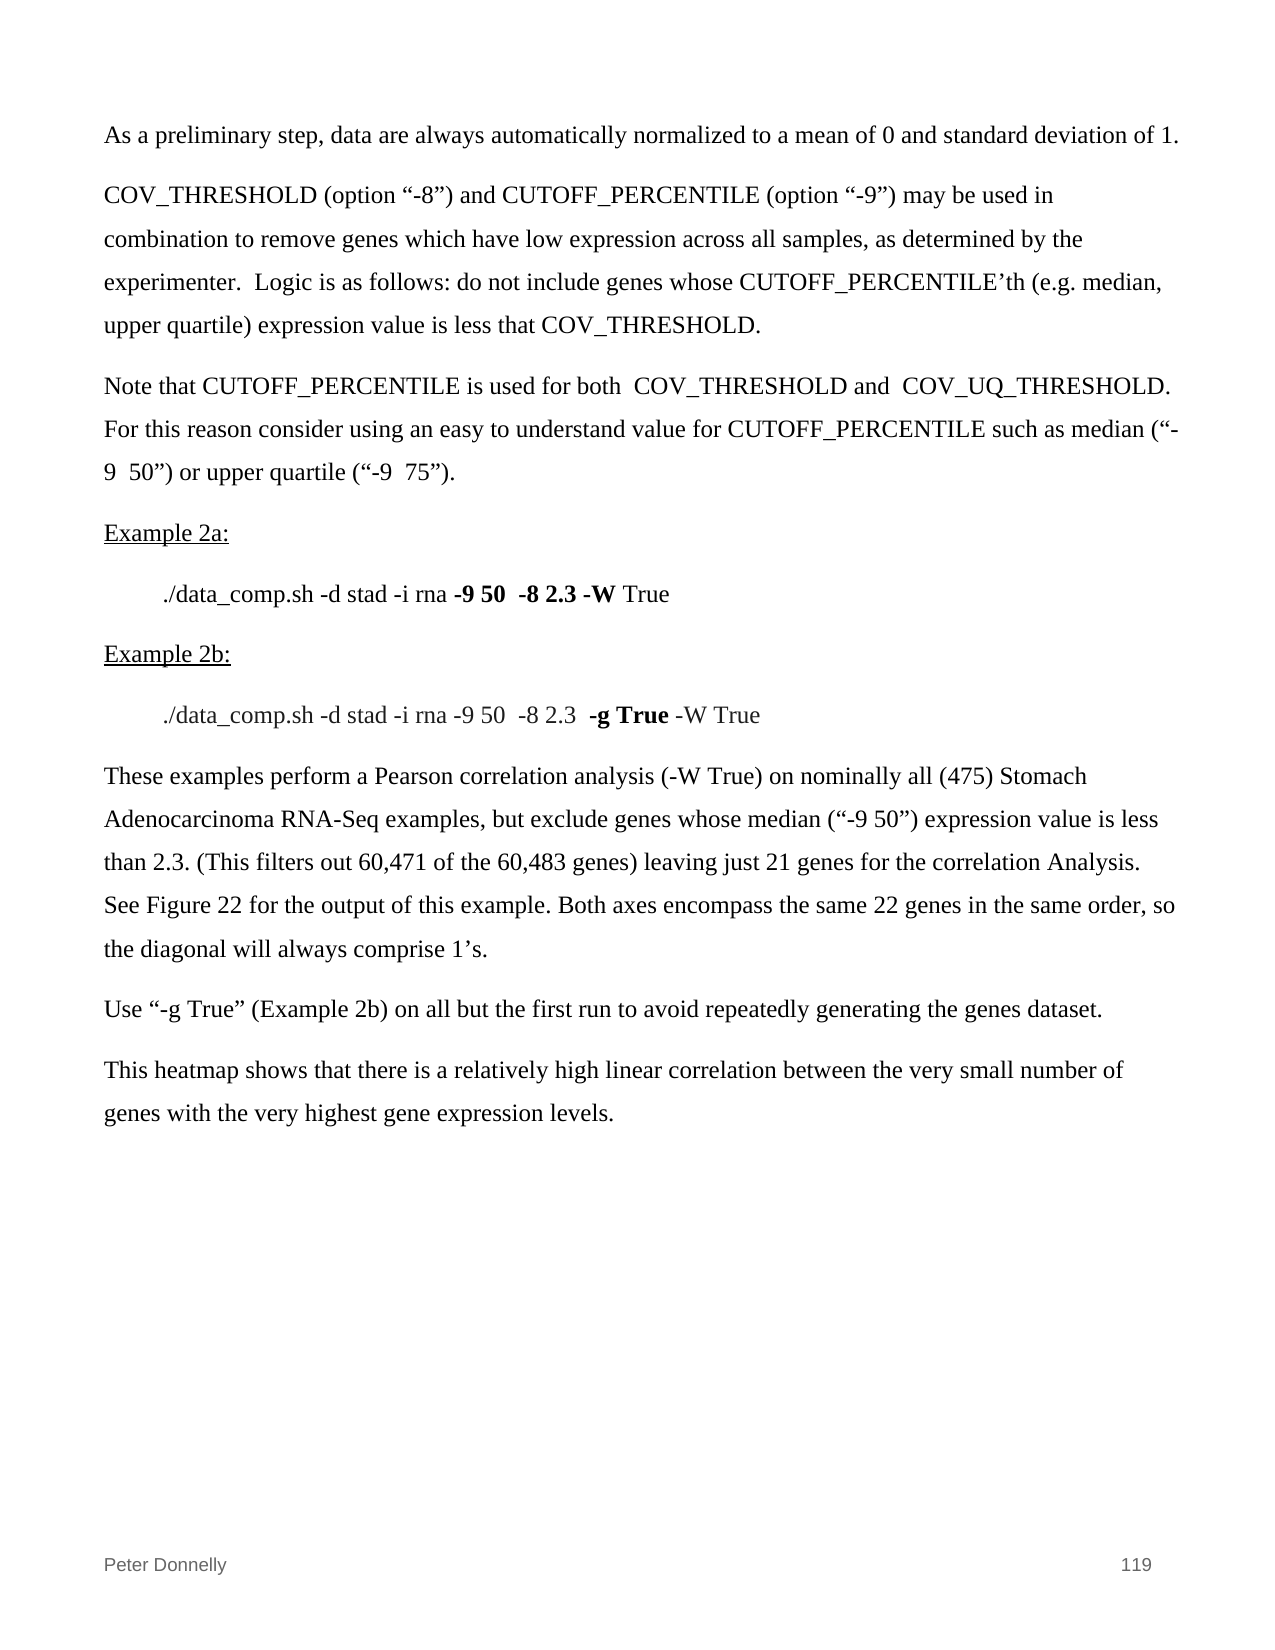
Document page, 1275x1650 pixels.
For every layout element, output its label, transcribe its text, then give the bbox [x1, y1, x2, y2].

text These examples perform a Pearson correlation analysis (-W True) on nominally all (475) Stomach Adenocarcinoma RNA-Seq examples, but exclude genes whose median (“-9 50”) expression value is less than 2.3. (This filters out 60,471 of the 60,483 genes) leaving just 21 genes for the correlation Analysis. See Figure 22 for the output of this example. Both axes encompass the same 22 genes in the same order, so the diagonal will always comprise 1’s. [103, 761, 1181, 962]
text COV_THRESHOLD (option “-8”) and CUTOFF_PERCENTILE (option “-9”) may be used in combination to remove genes which have low expression across all samples, as determined by the experimenter. Logic is as follows: do not include genes whose CUTOFF_PERCENTILE’th (e.g. median, upper quartile) expression value is less that COV_THRESHOLD. [103, 181, 1181, 339]
text Use “-g True” (Example 2b) on all but the first run to avoid repeatedly generating the genes dataset. [103, 994, 1181, 1023]
text As a preliminary step, data are always automatically normalized to a mean of 0 and standard deviation of 1. [103, 120, 1181, 148]
text ./data_comp.sh -d stad -i rna -9 50 -8 2.3 -g True -W True [162, 700, 1181, 729]
text ./data_comp.sh -d stad -i rna -9 50 -8 2.3 -W True [162, 579, 1181, 607]
text This heatmap shows that there is a relatively high linear correlation between the very small number of genes with the very highest gene expression levels. [103, 1055, 1181, 1127]
text Example 2b: [103, 639, 1181, 668]
text Example 2a: [103, 518, 1181, 547]
text Note that CUTOFF_PERCENTILE is used for both COV_THRESHOLD and COV_UQ_THRESHOLD. For this reason consider using an easy to understand value for CUTOFF_PERCENTILE such as median (“-9 50”) or upper quartile (“-9 75”). [103, 371, 1181, 486]
